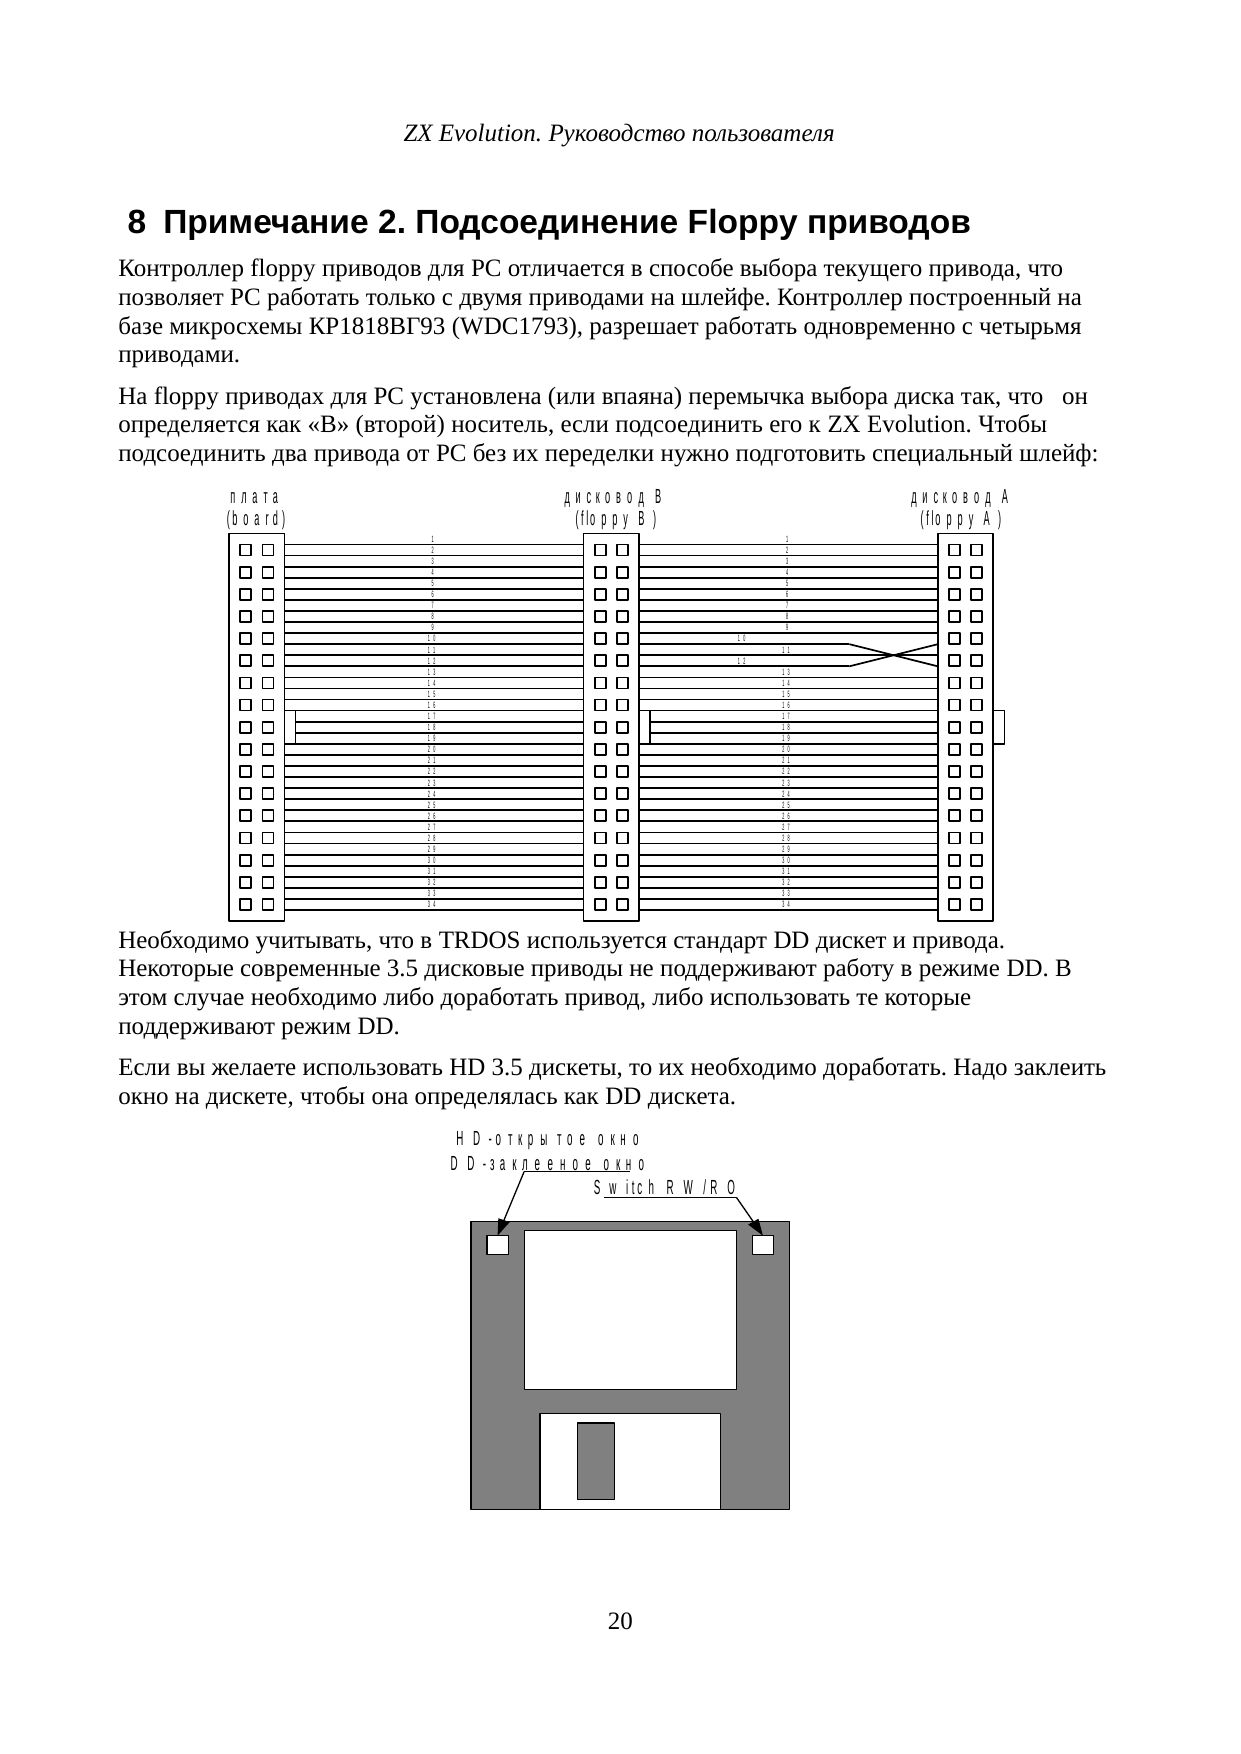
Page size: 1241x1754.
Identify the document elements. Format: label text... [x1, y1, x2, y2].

text Необходимо учитывать, что в TRDOS используется стандарт DD дискет и привода. Некоторые современные 3.5 дисковые приводы не поддерживают работу в режиме DD. В этом случае необходимо либо доработать привод, либо использовать те которые поддерживают режим DD. [118, 479, 1122, 1040]
text Контроллер floppy приводов для PC отличается в способе выбора текущего привода, что позволяет PC работать только с двумя приводами на шлейфе. Контроллер построенный на базе микросхемы КР1818ВГ93 (WDC1793), разрешает работать одновременно с четырьмя приводами. [118, 253, 1122, 368]
text Если вы желаете использовать HD 3.5 дискеты, то их необходимо доработать. Надо заклеить окно на дискете, чтобы она определялась как DD дискета. [118, 1052, 1122, 1110]
subtitle Примечание 2. Подсоединение Floppy приводов [118, 202, 1122, 241]
text На floppy приводах для PC установлена (или впаяна) перемычка выбора диска так, что он определяется как «B» (второй) носитель, если подсоединить его к ZX Evolution. Чтобы подсоединить два привода от PC без их переделки нужно подготовить специальный шлейф: [118, 381, 1122, 467]
